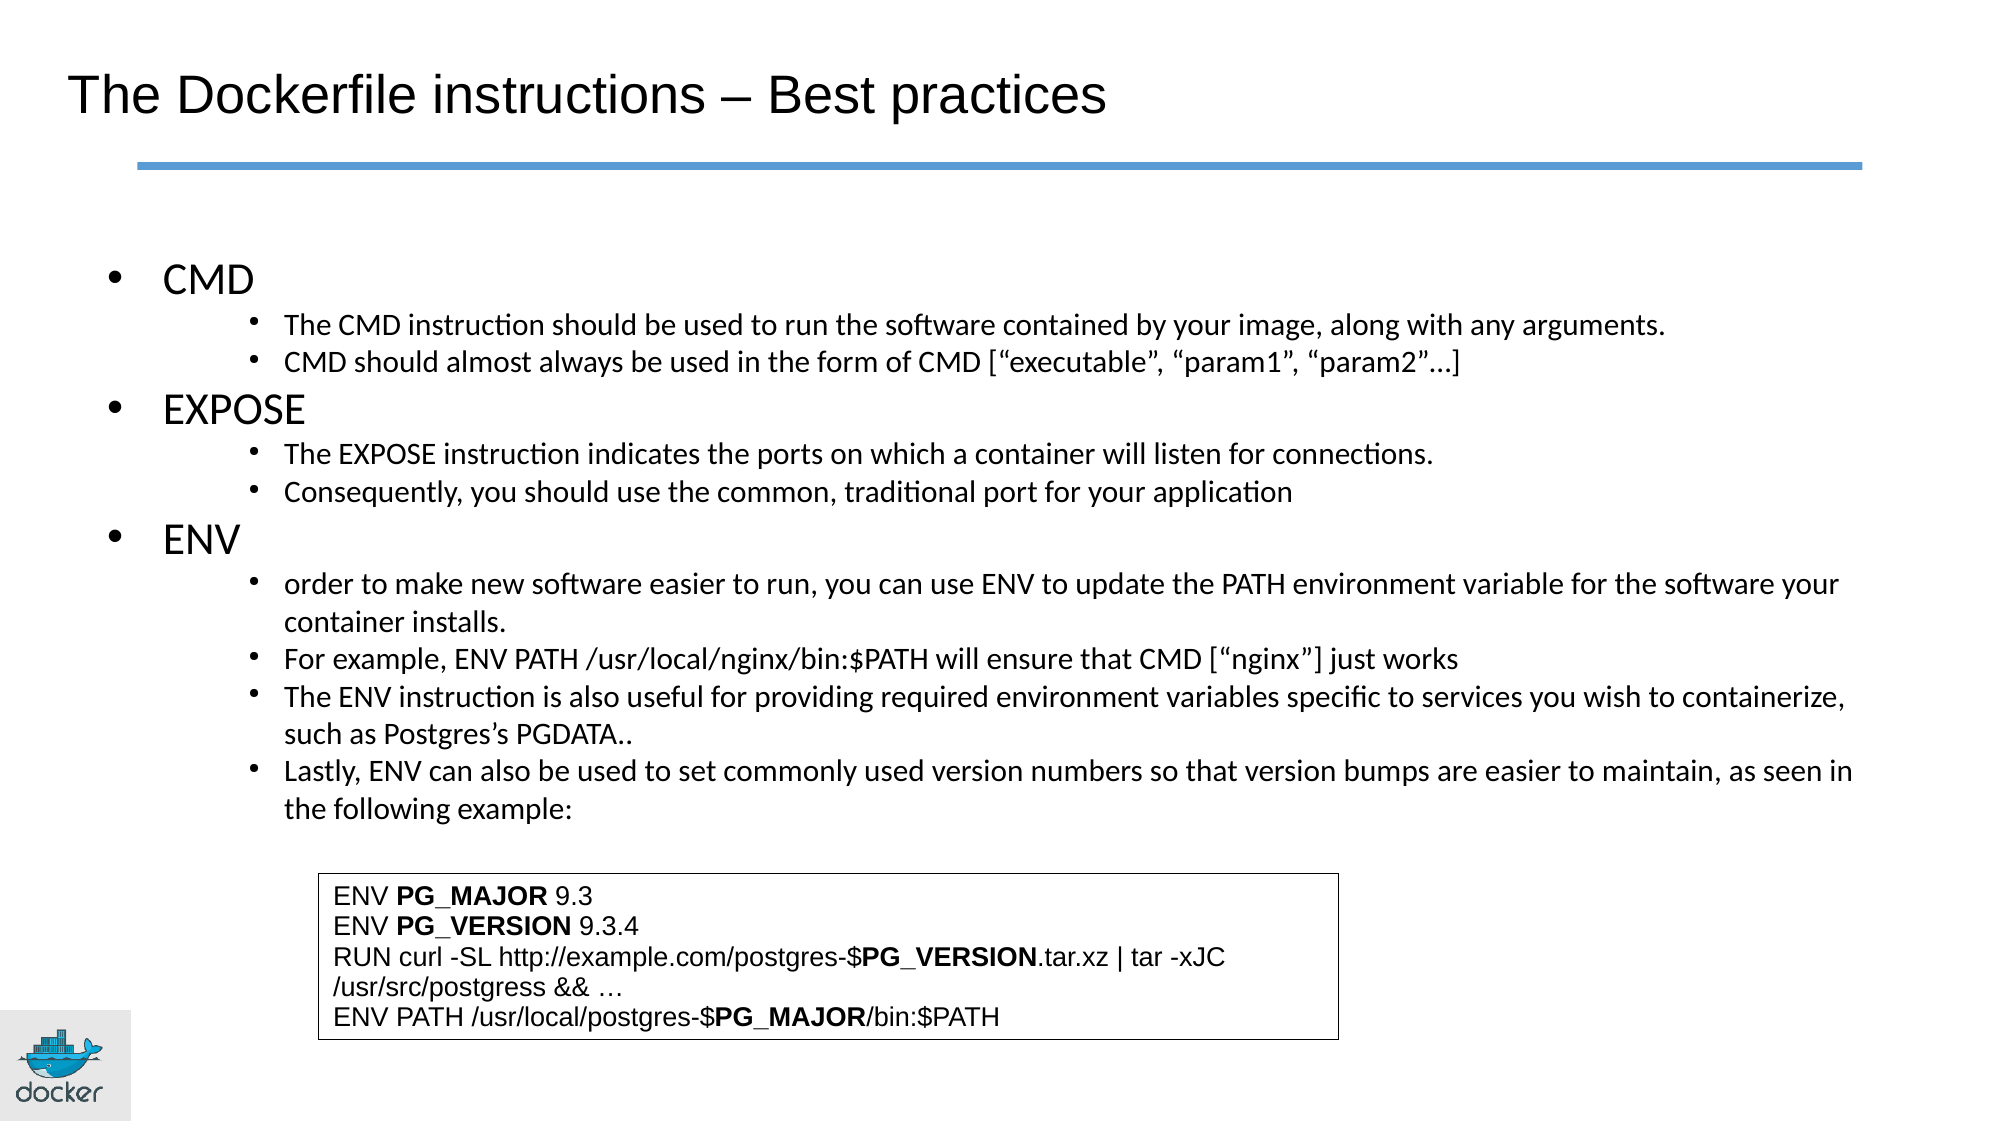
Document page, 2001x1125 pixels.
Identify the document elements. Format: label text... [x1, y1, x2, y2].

text_box The Dockerfile instructions – Best practices [53, 51, 1471, 132]
picture [0, 1010, 131, 1121]
text_box CMD The CMD instruction should be used to run the software contained by your image, along with any arguments. CMD should almost always be used in the form of CMD [“executable”, “param1”, “param2”…] EXPOSE The EXPOSE instruction indicates the ports on which a container will listen for connections. Consequently, you should use the common, traditional port for your application ENV order to make new software easier to run, you can use ENV to update the PATH environment variable for the software your container installs. For example, ENV PATH /usr/local/nginx/bin:$PATH will ensure that CMD [“nginx”] just works The ENV instruction is also useful for providing required environment variables specific to services you wish to containerize, such as Postgres’s PGDATA.. Lastly, ENV can also be used to set commonly used version numbers so that version bumps are easier to maintain, as seen in the following example: [91, 241, 1892, 1052]
text_box ENV PG_MAJOR 9.3 ENV PG_VERSION 9.3.4 RUN curl -SL http://example.com/postgres-$PG_VERSION.tar.xz | tar -xJC /usr/src/postgress && … ENV PATH /usr/local/postgres-$PG_MAJOR/bin:$PATH [318, 873, 1339, 1040]
